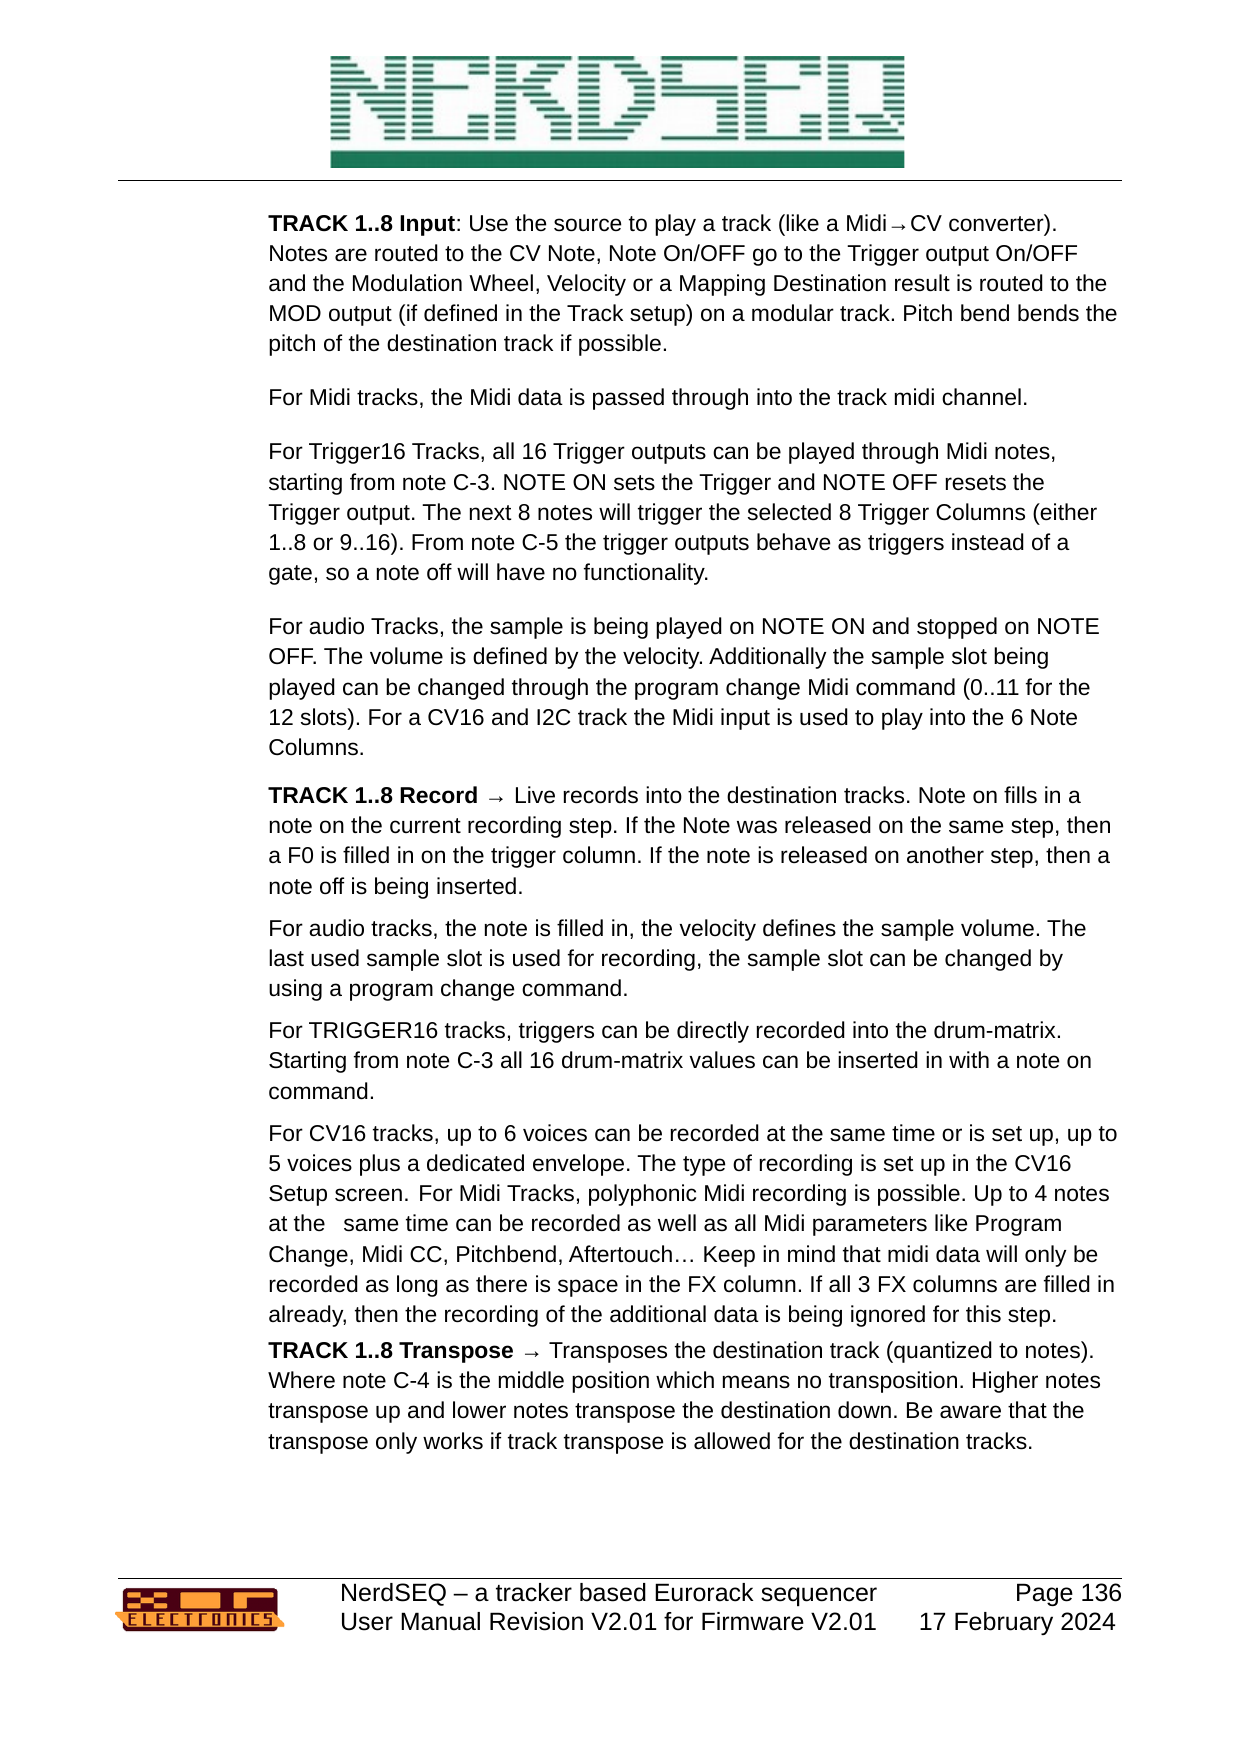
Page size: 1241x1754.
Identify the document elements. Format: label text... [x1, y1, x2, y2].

text TRACK 1..8 Transpose → Transposes the destination track (quantized to notes). Where note C-4 is the middle position which means no transposition. Higher notes transpose up and lower notes transpose the destination down. Be aware that the transpose only works if track transpose is allowed for the destination tracks. [118, 1337, 1122, 1454]
text For audio tracks, the note is filled in, the velocity defines the sample volume. The last used sample slot is used for recording, the sample slot can be changed by using a program change command. [118, 915, 1122, 1001]
picture [330, 56, 905, 168]
text For Trigger16 Tracks, all 16 Trigger outputs can be played through Midi notes, starting from note C-3. NOTE ON sets the Trigger and NOTE OFF resets the Trigger output. The next 8 notes will trigger the selected 8 Trigger Columns (either 1..8 or 9..16). From note C-5 the trigger outputs behave as triggers instead of a gate, so a note off will have no functionality. [118, 438, 1122, 586]
text For audio Tracks, the sample is being played on NOTE ON and stopped on NOTE OFF. The volume is defined by the velocity. Additionally the sample slot being played can be changed through the program change Midi command (0..11 for the 12 slots). For a CV16 and I2C track the Midi input is used to play into the 6 Note Columns. [268, 613, 1122, 760]
text For CV16 tracks, up to 6 voices can be recorded at the same time or is set up, up to 5 voices plus a dedicated envelope. The type of recording is set up in the CV16 Setup screen. For Midi Tracks, polyphonic Midi recording is possible. Up to 4 notes at the same time can be recorded as well as all Midi parameters like Program Change, Midi CC, Pitchbend, Aftertouch… Keep in mind that midi data will only be recorded as long as there is space in the FX column. If all 3 FX columns are filled in already, then the recording of the additional data is being ignored for this step. [268, 1120, 1122, 1327]
picture [115, 1584, 285, 1634]
text TRACK 1..8 Input: Use the source to play a track (like a Midi→CV converter). Notes are routed to the CV Note, Note On/OFF go to the Trigger output On/OFF and the Modulation Wheel, Velocity or a Mapping Destination result is routed to the MOD output (if defined in the Track setup) on a modular track. Pitch bend bends the pitch of the destination track if possible. [268, 209, 1122, 357]
text TRACK 1..8 Record → Live records into the destination tracks. Note on fills in a note on the current recording step. If the Note was released on the same step, then a F0 is filled in on the trigger column. If the note is released on another step, then a note off is being inserted. [268, 782, 1122, 899]
text For Midi tracks, the Midi data is passed through into the track midi channel. [118, 384, 1122, 411]
text For TRIGGER16 tracks, triggers can be directly recorded into the drum-matrix. Starting from note C-3 all 16 drum-matrix values can be inserted in with a note on command. [118, 1017, 1122, 1104]
